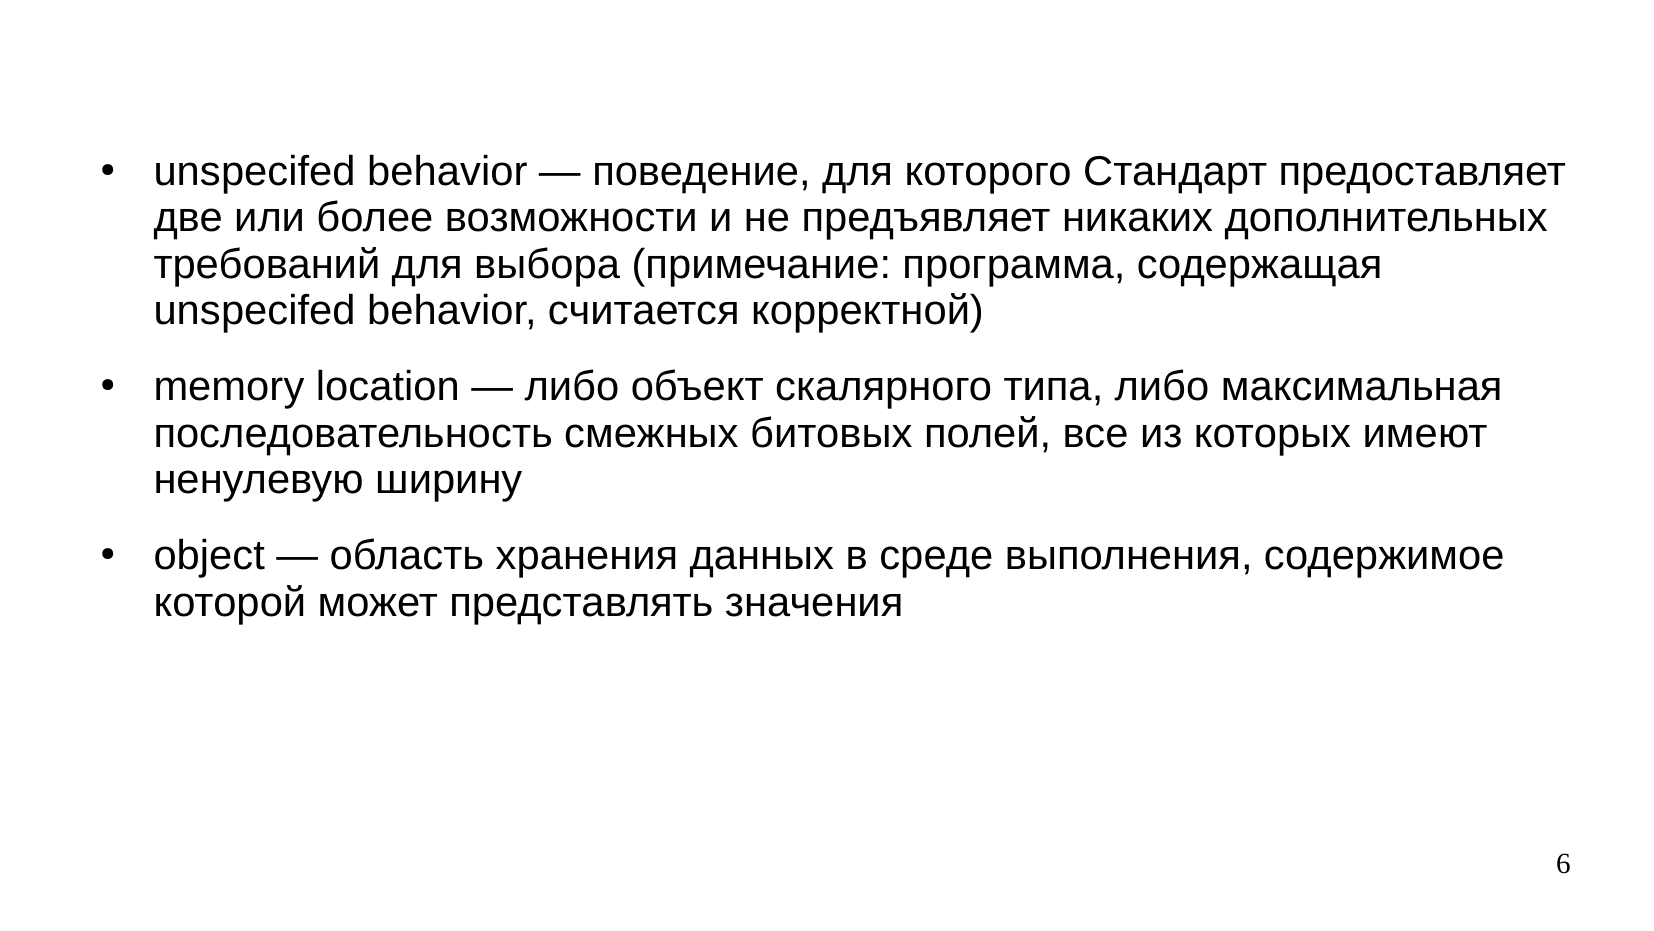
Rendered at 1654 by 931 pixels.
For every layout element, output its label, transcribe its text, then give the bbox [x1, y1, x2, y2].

list unspecifed behavior — поведение, для которого Стандарт предоставляет две или более возможности и не предъявляет никаких дополнительных требований для выбора (примечание: программа, содержащая unspecifed behavior, считается корректной) memory location — либо объект скалярного типа, либо максимальная последовательность смежных битовых полей, все из которых имеют ненулевую ширину object — область хранения данных в среде выполнения, содержимое которой может представлять значения [82, 147, 1571, 857]
